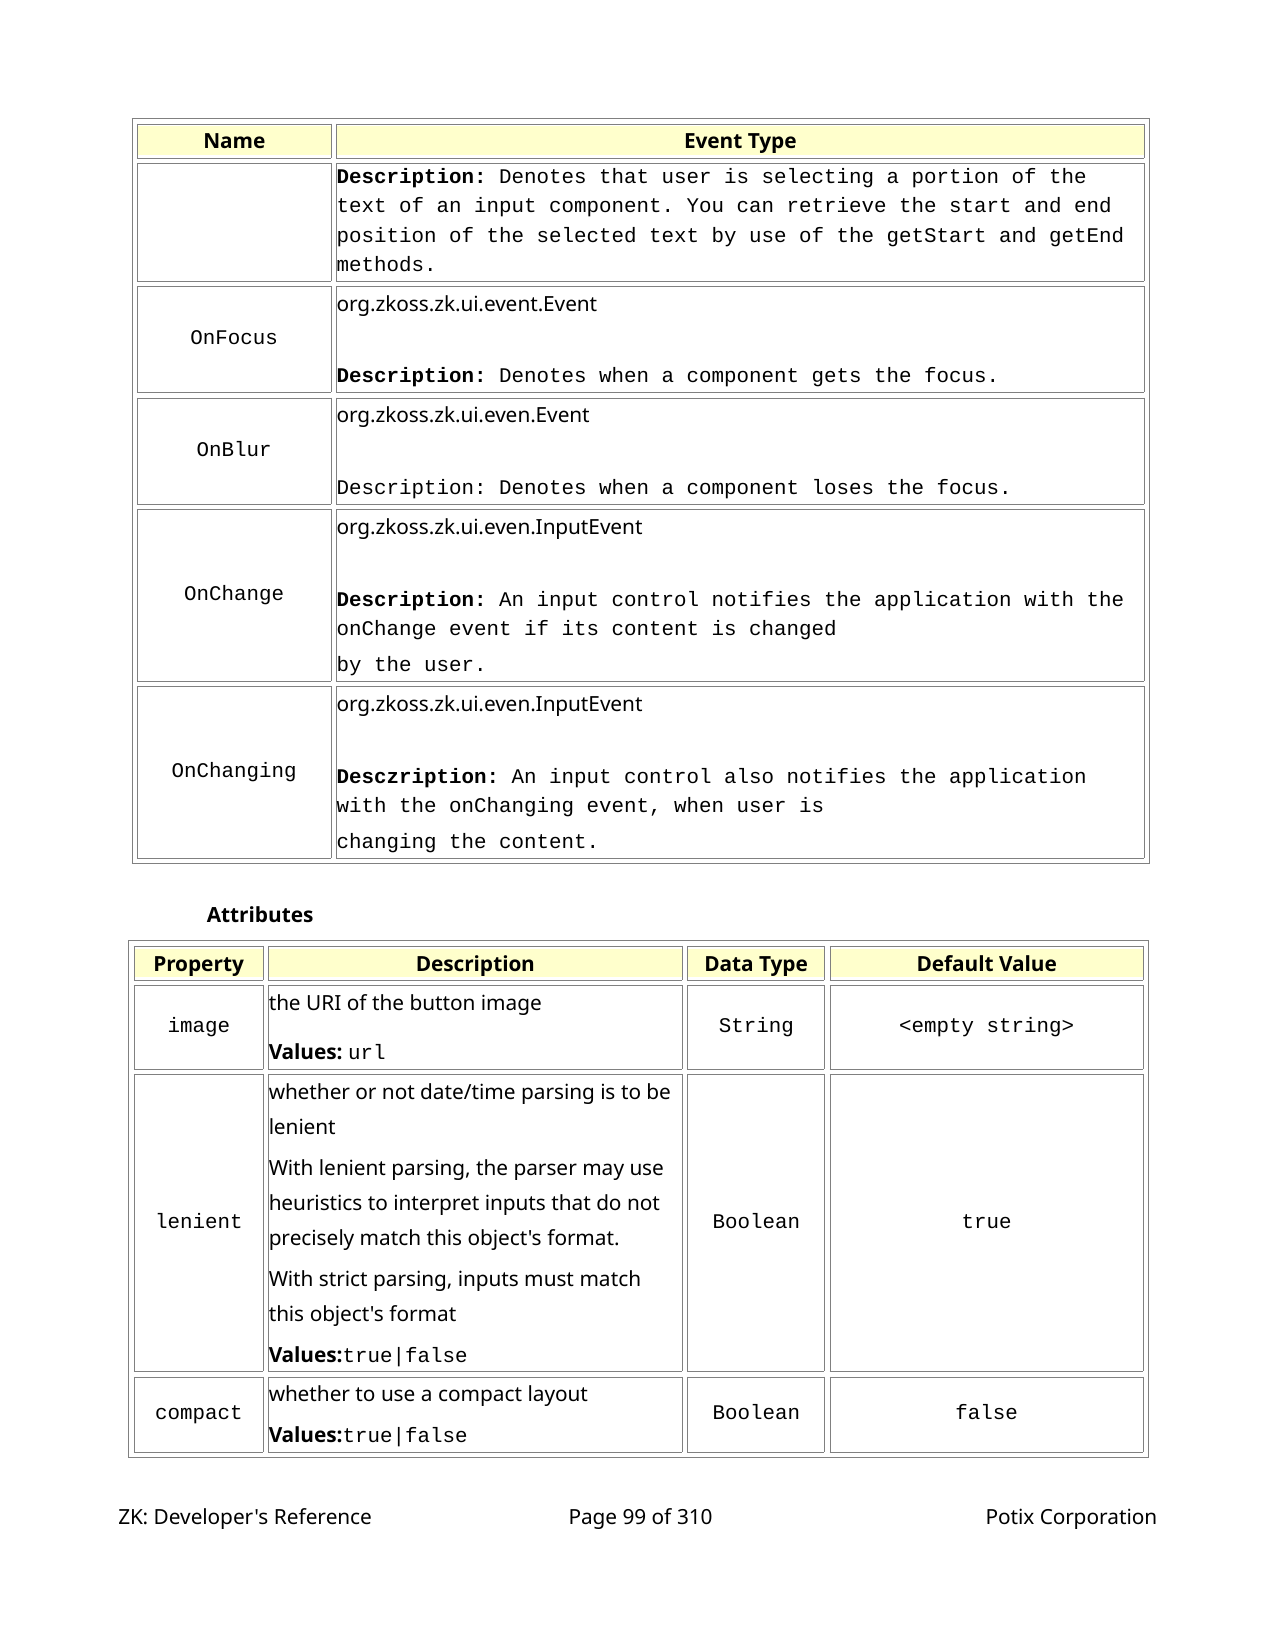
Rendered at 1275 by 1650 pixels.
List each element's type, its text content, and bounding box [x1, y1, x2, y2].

table_cell lenient [131, 1069, 266, 1371]
table_cell true [827, 1069, 1146, 1371]
table_cell OnFocus [134, 281, 333, 392]
table_cell org.zkoss.zk.ui.event.Event Description: Denotes when a component gets the focus. [334, 281, 1147, 392]
table_header Property [131, 941, 266, 980]
table_header Default Value [827, 941, 1146, 980]
table_cell org.zkoss.zk.ui.even.Event Description: Denotes when a component loses the focus. [334, 392, 1147, 504]
table_cell String [685, 980, 827, 1068]
table_cell org.zkoss.zk.ui.even.InputEvent Description: An input control notifies the application with the onChange event if its content is changed by the user. [334, 504, 1147, 681]
table_cell compact [131, 1371, 266, 1452]
table_header Name [134, 119, 333, 158]
table_cell the URI of the button image Values: url [266, 980, 685, 1068]
table_cell OnBlur [134, 392, 333, 504]
table_cell OnChanging [134, 681, 333, 858]
table_header Description [266, 941, 685, 980]
table_cell image [131, 980, 266, 1068]
table_cell Description: Denotes that user is selecting a portion of the text of an input component. You can retrieve the start and end position of the selected text by use of the getStart and getEnd methods. [334, 158, 1147, 281]
table_cell whether or not date/time parsing is to be lenient With lenient parsing, the parser may use heuristics to interpret inputs that do not precisely match this object's format. With strict parsing, inputs must match this object's format Values:true|false [266, 1069, 685, 1371]
table_cell OnChange [134, 504, 333, 681]
table_cell Boolean [685, 1069, 827, 1371]
table_cell whether to use a compact layout Values:true|false [266, 1371, 685, 1452]
table_cell <empty string> [827, 980, 1146, 1068]
table_header Event Type [334, 119, 1147, 158]
table_cell [134, 158, 333, 281]
subtitle Attributes [207, 900, 1157, 928]
table_header Data Type [685, 941, 827, 980]
table_cell org.zkoss.zk.ui.even.InputEvent Desczription: An input control also notifies the application with the onChanging event, when user is changing the content. [334, 681, 1147, 858]
table_cell false [827, 1371, 1146, 1452]
table_cell Boolean [685, 1371, 827, 1452]
